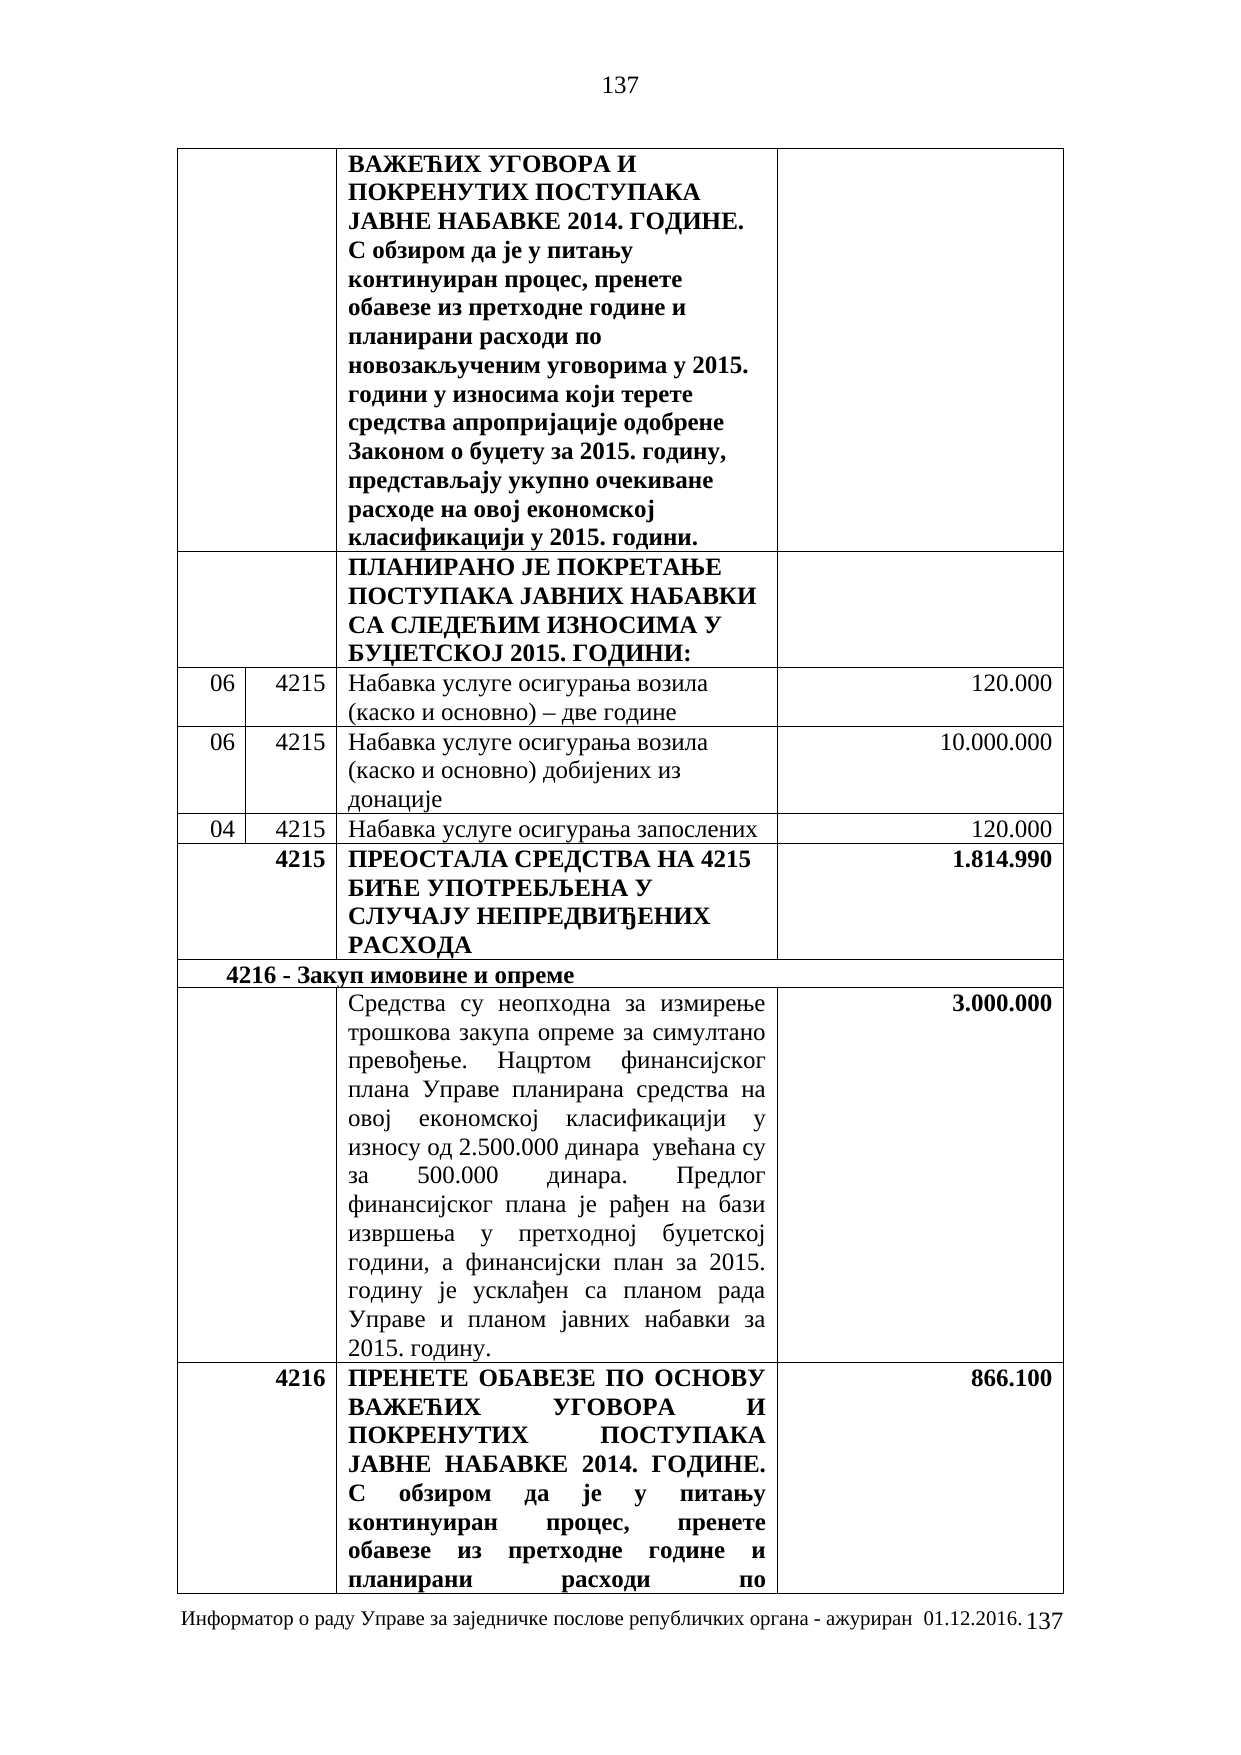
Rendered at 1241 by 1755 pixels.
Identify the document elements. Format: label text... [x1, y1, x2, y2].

table_cell [778, 552, 1063, 667]
table_cell 06 [178, 668, 245, 726]
table_cell 10.000.000 [778, 727, 1063, 813]
table_cell 1.814.990 [778, 844, 1063, 959]
table_cell 06 [178, 727, 245, 813]
table_cell [778, 149, 1063, 551]
table_cell 4215 [246, 814, 336, 843]
table_cell 120.000 [778, 814, 1063, 843]
table_cell 4215 [178, 844, 336, 959]
table_cell ПРЕНЕТЕ ОБАВЕЗЕ ПО ОСНОВУ ВАЖЕЋИХ УГОВОРА И ПОКРЕНУТИХ ПОСТУПАКА ЈАВНЕ НАБАВКЕ 2014. ГОДИНЕ. С обзиром да је у питању континуиран процес, пренете обавезе из претходне године и планирани расходи по [337, 1363, 777, 1593]
table_cell Набавка услуге осигурања возила (каско и основно) – две године [337, 668, 777, 726]
table_cell ВАЖЕЋИХ УГОВОРА И ПОКРЕНУТИХ ПОСТУПАКА ЈАВНЕ НАБАВКЕ 2014. ГОДИНЕ. С обзиром да је у питању континуиран процес, пренете обавезе из претходне године и планирани расходи по новозакљученим уговорима у 2015. години у износима који терете средства апропријације одобрене Законом о буџету за 2015. годину, представљају укупно очекиване расходе на овој економској класификацији у 2015. години. [337, 149, 777, 551]
table_cell 3.000.000 [778, 988, 1063, 1362]
table_cell [178, 552, 336, 667]
table_cell 04 [178, 814, 245, 843]
table_cell Набавка услуге осигурања возила (каско и основно) добијених из донације [337, 727, 777, 813]
table_cell [178, 149, 336, 551]
table_cell 4215 [246, 668, 336, 726]
table_cell ПЛАНИРАНО ЈЕ ПОКРЕТАЊЕ ПОСТУПАКА ЈАВНИХ НАБАВКИ СА СЛЕДЕЋИМ ИЗНОСИМА У БУЏЕТСКОЈ 2015. ГОДИНИ: [337, 552, 777, 667]
table_cell 866.100 [778, 1363, 1063, 1593]
table_cell Набавка услуге осигурања запослених [337, 814, 777, 843]
table_cell Средства су неопходна за измирење трошкова закупа опреме за симултано превођење. Нацртом финансијског плана Управе планирана средства на овој економској класификацији у износу од 2.500.000 динара увећана су за 500.000 динара. Предлог финансијског плана је рађен на бази извршења у претходној буџетској години, а финансијски план за 2015. годину је усклађен са планом рада Управе и планом јавних набавки за 2015. годину. [337, 988, 777, 1362]
table_cell ПРЕОСТАЛА СРЕДСТВА НА 4215 БИЋЕ УПОТРЕБЉЕНА У СЛУЧАЈУ НЕПРЕДВИЂЕНИХ РАСХОДА [337, 844, 777, 959]
table_cell 4216 - Закуп имовине и опреме [178, 960, 1063, 987]
table_cell 120.000 [778, 668, 1063, 726]
table_cell 4216 [178, 1363, 336, 1593]
table_cell 4215 [246, 727, 336, 813]
table_cell [178, 988, 336, 1362]
